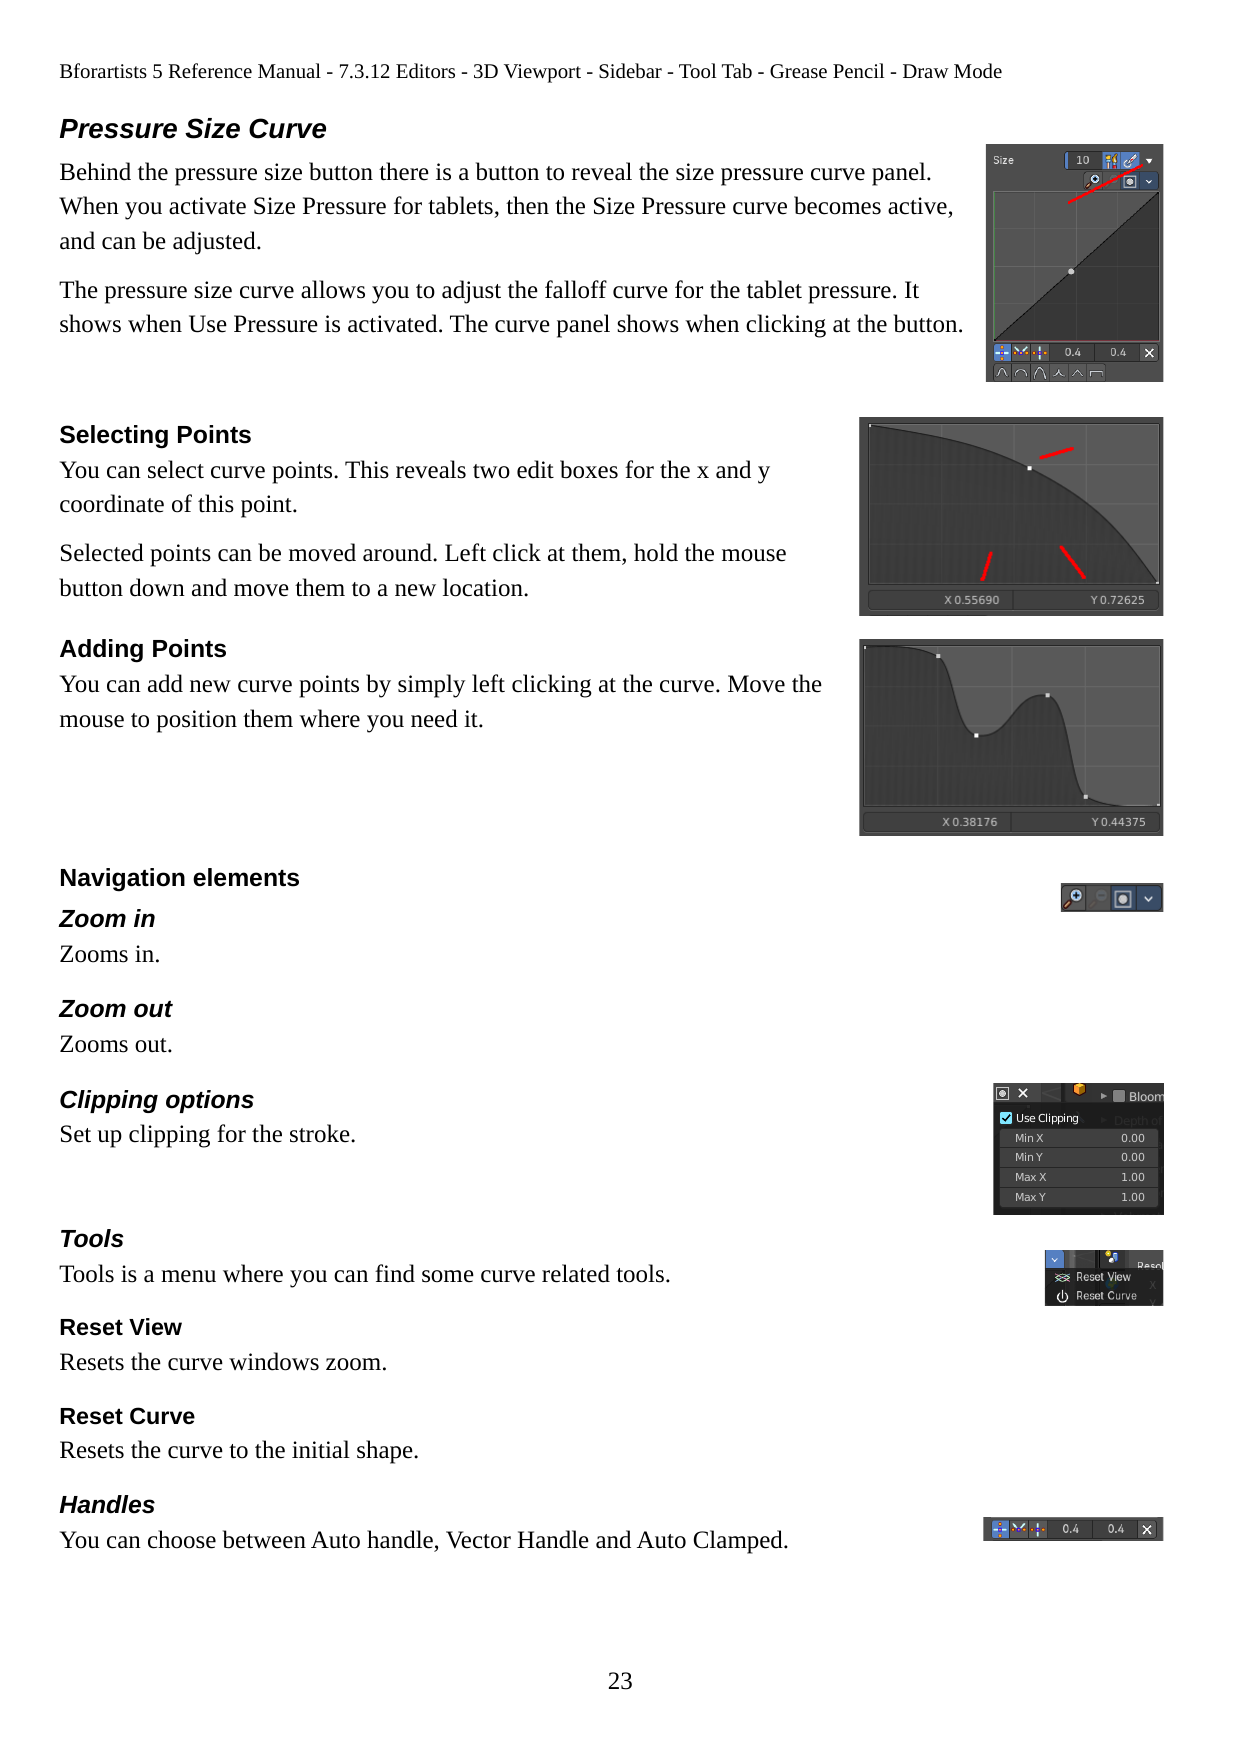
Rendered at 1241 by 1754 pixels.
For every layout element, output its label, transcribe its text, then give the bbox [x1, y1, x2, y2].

picture [983, 1517, 1164, 1541]
text The pressure size curve allows you to adjust the falloff curve for the tablet pressure. It shows when Use Pressure is activated. The curve panel shows when clicking at the button. [59, 275, 985, 338]
subtitle Reset Curve [59, 1402, 1181, 1429]
subtitle [1164, 1085, 1181, 1113]
subtitle Pressure Size Curve [59, 113, 1181, 144]
subtitle Adding Points [59, 634, 1181, 663]
text Selected points can be moved around. Left click at them, hold the mouse button down and move them to a new location. [59, 538, 859, 602]
text Resets the curve to the initial shape. [59, 1435, 1181, 1464]
picture [859, 639, 1164, 836]
subtitle Zoom in [59, 904, 1181, 933]
picture [993, 1083, 1164, 1215]
subtitle Tools [59, 1224, 1181, 1252]
subtitle Clipping options [59, 1085, 993, 1113]
picture [985, 144, 1164, 382]
text Tools is a menu where you can find some curve related tools. [59, 1259, 1044, 1287]
subtitle Selecting Points [59, 420, 859, 449]
text Set up clipping for the stroke. [59, 1119, 993, 1148]
picture [1044, 1250, 1164, 1306]
text Behind the pressure size button there is a button to reveal the size pressure curve panel. When you activate Size Pressure for tablets, then the Size Pressure curve becomes active, and can be adjusted. [59, 157, 985, 255]
text Zooms out. [59, 1029, 1181, 1058]
text Zooms in. [59, 939, 1181, 968]
subtitle Reset View [59, 1314, 1181, 1341]
text Resets the curve windows zoom. [59, 1347, 1181, 1376]
subtitle [1164, 420, 1181, 449]
text You can select curve points. This reveals two edit boxes for the x and y coordinate of this point. [59, 455, 859, 518]
picture [859, 417, 1164, 616]
text You can choose between Auto handle, Vector Handle and Auto Clamped. [59, 1525, 1181, 1554]
picture [1060, 883, 1164, 912]
text You can add new curve points by simply left clicking at the curve. Move the mouse to position them where you need it. [59, 669, 859, 732]
subtitle Zoom out [59, 994, 1181, 1023]
subtitle Navigation elements [59, 863, 1181, 892]
subtitle Handles [59, 1491, 1181, 1519]
